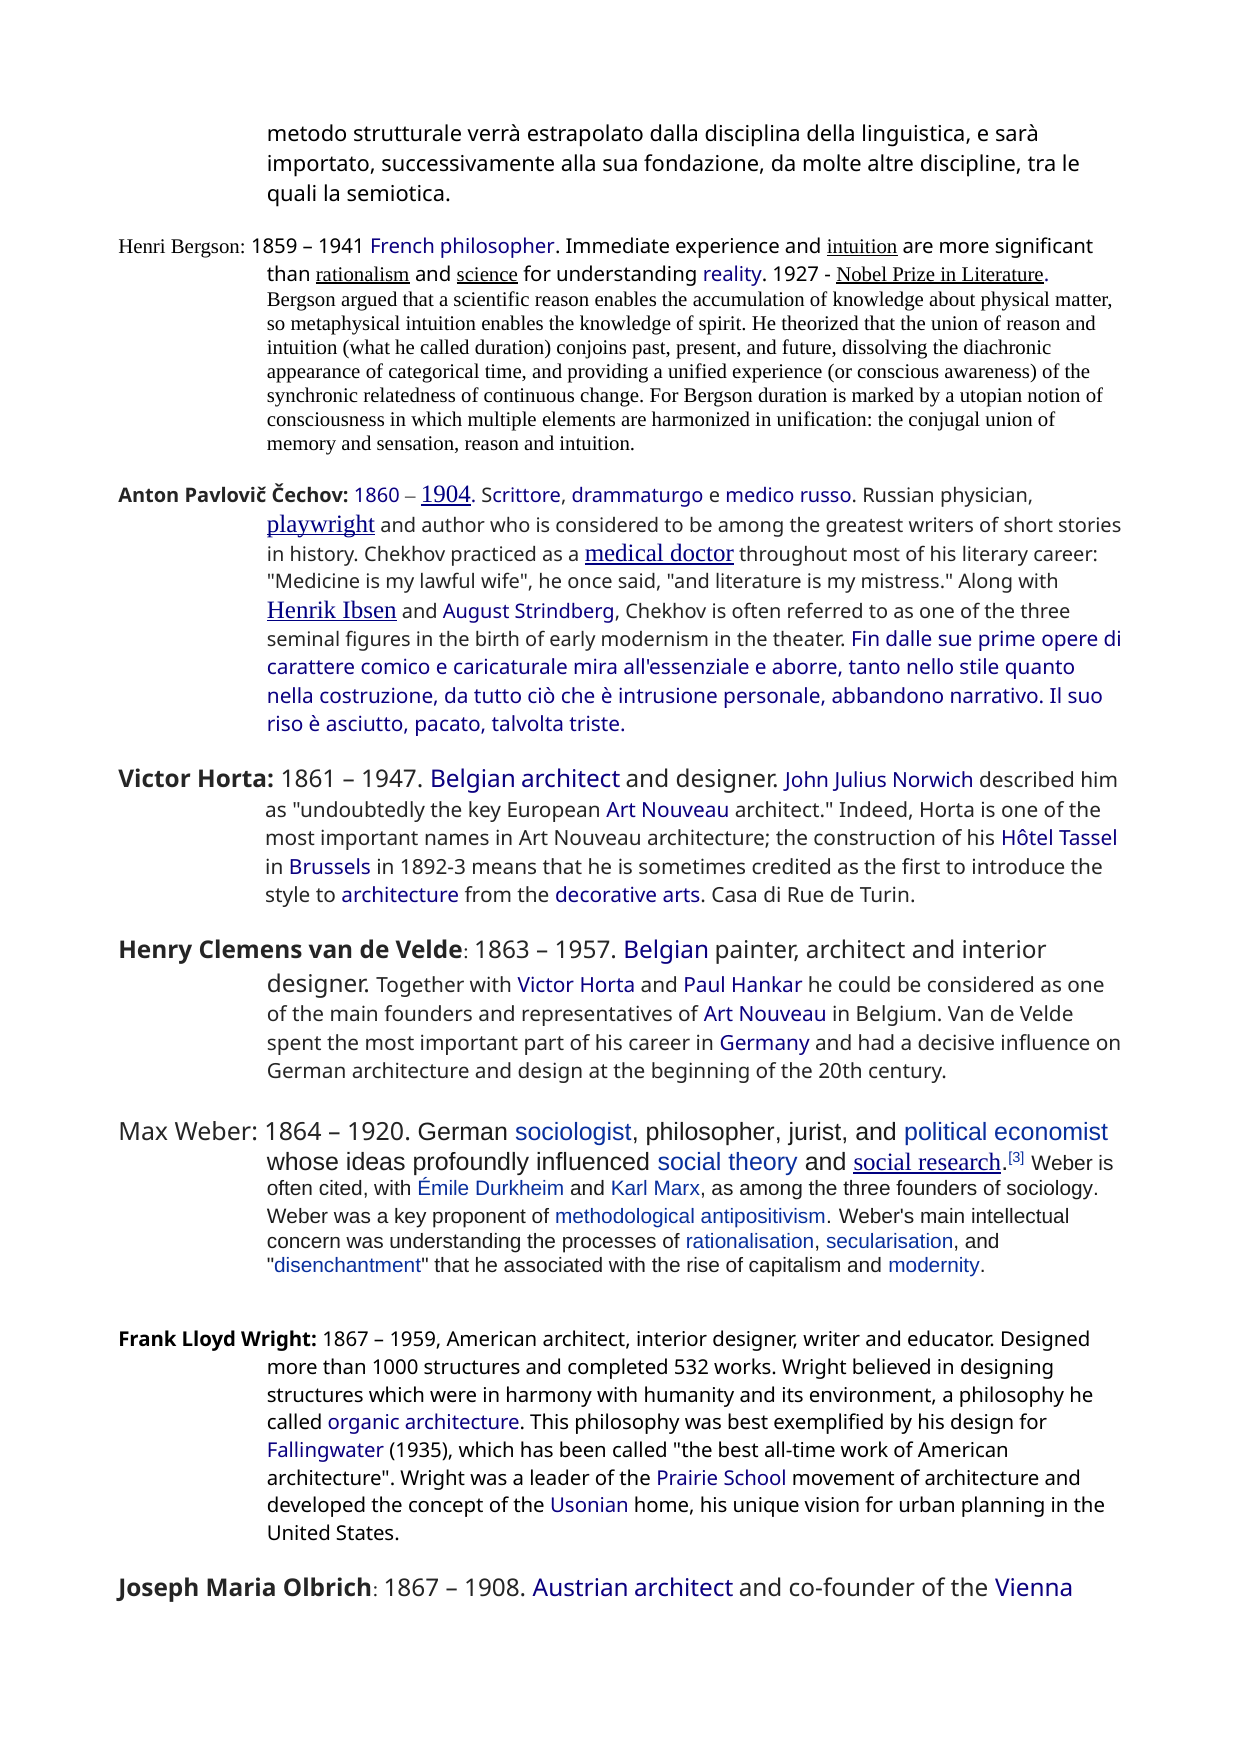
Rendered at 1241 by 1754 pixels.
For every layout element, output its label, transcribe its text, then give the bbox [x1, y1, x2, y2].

text Joseph Maria Olbrich: 1867 – 1908. Austrian architect and co-founder of the Vienna [118, 1571, 1122, 1604]
text Max Weber: 1864 – 1920. German sociologist, philosopher, jurist, and political economist whose ideas profoundly influenced social theory and social research.[3] Weber is often cited, with Émile Durkheim and Karl Marx, as among the three founders of sociology. Weber was a key proponent of methodological antipositivism. Weber's main intellectual concern was understanding the processes of rationalisation, secularisation, and "disenchantment" that he associated with the rise of capitalism and modernity. [118, 1113, 1122, 1277]
text Anton Pavlovič Čechov: 1860 – 1904. Scrittore, drammaturgo e medico russo. Russian physician, playwright and author who is considered to be among the greatest writers of short stories in history. Chekhov practiced as a medical doctor throughout most of his literary career: "Medicine is my lawful wife", he once said, "and literature is my mistress." Along with Henrik Ibsen and August Strindberg, Chekhov is often referred to as one of the three seminal figures in the birth of early modernism in the theater. Fin dalle sue prime opere di carattere comico e caricaturale mira all'essenziale e aborre, tanto nello stile quanto nella costruzione, da tutto ciò che è intrusione personale, abbandono narrativo. Il suo riso è asciutto, pacato, talvolta triste. [118, 479, 1122, 738]
text metodo strutturale verrà estrapolato dalla disciplina della linguistica, e sarà importato, successivamente alla sua fondazione, da molte altre discipline, tra le quali la semiotica. [118, 118, 1122, 207]
text Frank Lloyd Wright: 1867 – 1959, American architect, interior designer, writer and educator. Designed more than 1000 structures and completed 532 works. Wright believed in designing structures which were in harmony with humanity and its environment, a philosophy he called organic architecture. This philosophy was best exemplified by his design for Fallingwater (1935), which has been called "the best all-time work of American architecture". Wright was a leader of the Prairie School movement of architecture and developed the concept of the Usonian home, his unique vision for urban planning in the United States. [118, 1325, 1122, 1546]
text Henri Bergson: 1859 – 1941 French philosopher. Immediate experience and intuition are more significant than rationalism and science for understanding reality. 1927 - Nobel Prize in Literature. Bergson argued that a scientific reason enables the accumulation of knowledge about physical matter, so metaphysical intuition enables the knowledge of spirit. He theorized that the union of reason and intuition (what he called duration) conjoins past, present, and future, dissolving the diachronic appearance of categorical time, and providing a unified experience (or conscious awareness) of the synchronic relatedness of continuous change. For Bergson duration is marked by a utopian notion of consciousness in which multiple elements are harmonized in unification: the conjugal union of memory and sensation, reason and intuition. [118, 232, 1122, 455]
text Victor Horta: 1861 – 1947. Belgian architect and designer. John Julius Norwich described him as "undoubtedly the key European Art Nouveau architect." Indeed, Horta is one of the most important names in Art Nouveau architecture; the construction of his Hôtel Tassel in Brussels in 1892-3 means that he is sometimes credited as the first to introduce the style to architecture from the decorative arts. Casa di Rue de Turin. [118, 762, 1122, 909]
text Henry Clemens van de Velde: 1863 – 1957. Belgian painter, architect and interior designer. Together with Victor Horta and Paul Hankar he could be considered as one of the main founders and representatives of Art Nouveau in Belgium. Van de Velde spent the most important part of his career in Germany and had a decisive influence on German architecture and design at the beginning of the 20th century. [118, 933, 1122, 1085]
